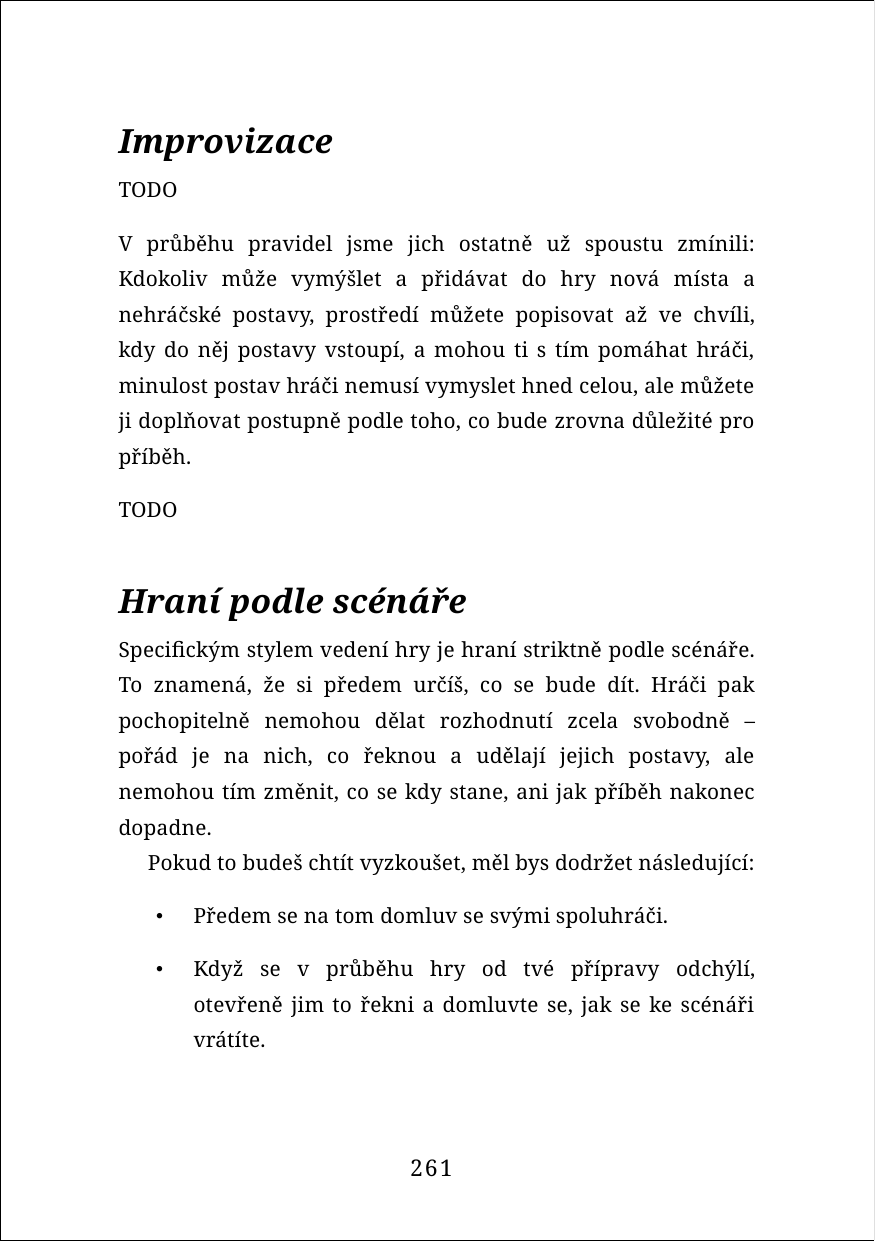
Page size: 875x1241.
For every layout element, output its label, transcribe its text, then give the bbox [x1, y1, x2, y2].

text Specifickým stylem vedení hry je hraní striktně podle scénáře. To znamená, že si předem určíš, co se bude dít. Hráči pak pochopitelně nemohou dělat rozhodnutí zcela svobodně – pořád je na nich, co řeknou a udělají jejich postavy, ale nemohou tím změnit, co se kdy stane, ani jak příběh nakonec dopadne. Pokud to budeš chtít vyzkoušet, měl bys dodržet následující: [118, 635, 756, 877]
subtitle Hraní podle scénáře [118, 578, 756, 623]
text TODO [118, 495, 756, 523]
list Předem se na tom domluv se svými spoluhráči. [156, 901, 756, 930]
subtitle Improvizace [118, 118, 756, 164]
list Když se v průběhu hry od tvé přípravy odchýlí, otevřeně jim to řekni a domluvte se, jak se ke scénáři vrátíte. [156, 954, 756, 1054]
text V průběhu pravidel jsme jich ostatně už spoustu zmínili: Kdokoliv může vymýšlet a přidávat do hry nová místa a nehráčské postavy, prostředí můžete popisovat až ve chvíli, kdy do něj postavy vstoupí, a mohou ti s tím pomáhat hráči, minulost postav hráči nemusí vymyslet hned celou, ale můžete ji doplňovat postupně podle toho, co bude zrovna důležité pro příběh. [118, 229, 756, 470]
text TODO [118, 175, 756, 204]
